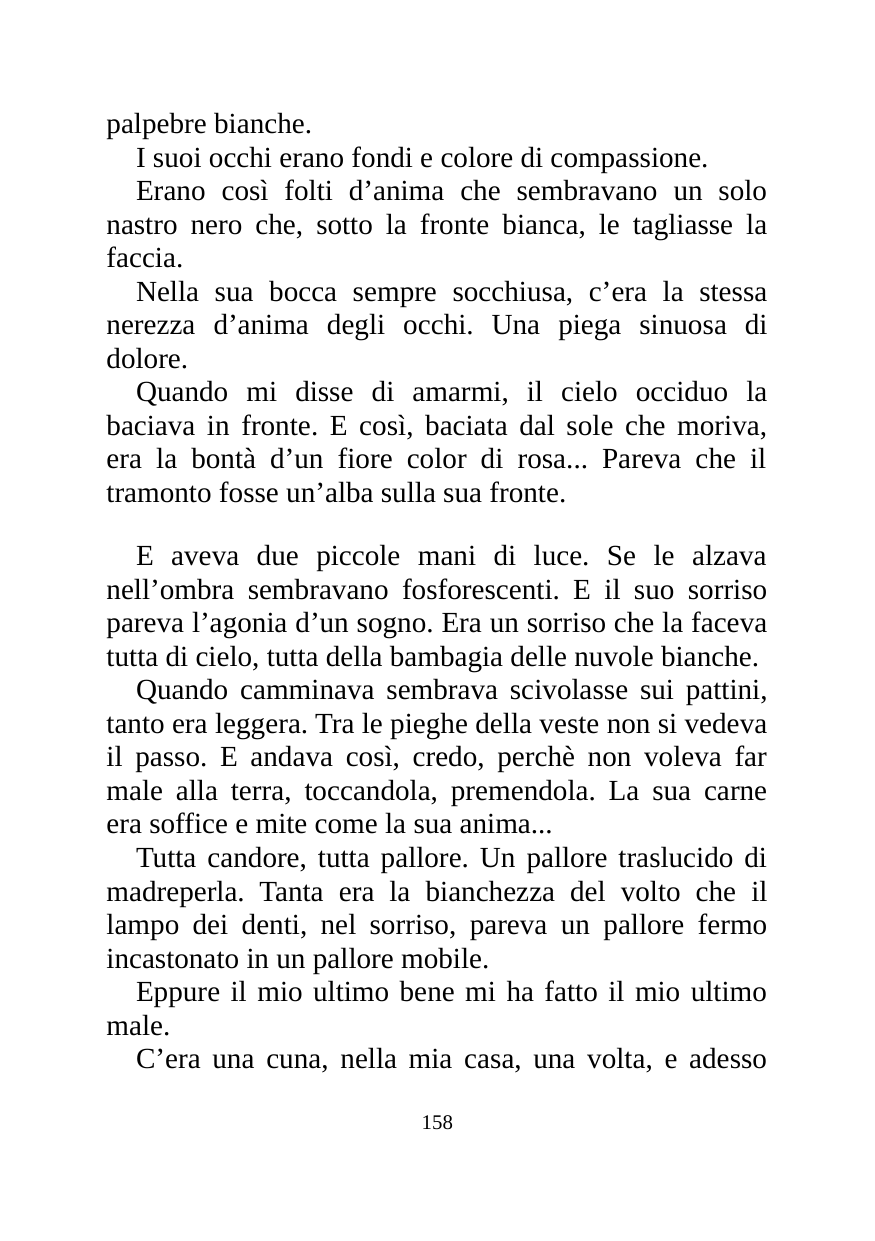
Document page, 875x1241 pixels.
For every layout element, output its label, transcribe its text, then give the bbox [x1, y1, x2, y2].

text E aveva due piccole mani di luce. Se le alzava nell’ombra sembravano fosforescenti. E il suo sorriso pareva l’agonia d’un sogno. Era un sorriso che la faceva tutta di cielo, tutta della bambagia delle nuvole bianche. [106, 538, 768, 672]
text Quando mi disse di amarmi, il cielo occiduo la baciava in fronte. E così, baciata dal sole che moriva, era la bontà d’un fiore color di rosa... Pareva che il tramonto fosse un’alba sulla sua fronte. [106, 374, 768, 509]
text I suoi occhi erano fondi e colore di compassione. [106, 140, 768, 173]
text Erano così folti d’anima che sembravano un solo nastro nero che, sotto la fronte bianca, le tagliasse la faccia. [106, 173, 768, 274]
text Nella sua bocca sempre socchiusa, c’era la stessa nerezza d’anima degli occhi. Una piega sinuosa di dolore. [106, 274, 768, 374]
text Quando camminava sembrava scivolasse sui pattini, tanto era leggera. Tra le pieghe della veste non si vedeva il passo. E andava così, credo, perchè non voleva far male alla terra, toccandola, premendola. La sua carne era soffice e mite come la sua anima... [106, 672, 768, 840]
text C’era una cuna, nella mia casa, una volta, e adesso [106, 1041, 768, 1075]
text Eppure il mio ultimo bene mi ha fatto il mio ultimo male. [106, 974, 768, 1041]
text Tutta candore, tutta pallore. Un pallore traslucido di madreperla. Tanta era la bianchezza del volto che il lampo dei denti, nel sorriso, pareva un pallore fermo incastonato in un pallore mobile. [106, 840, 768, 974]
text palpebre bianche. [106, 106, 768, 140]
